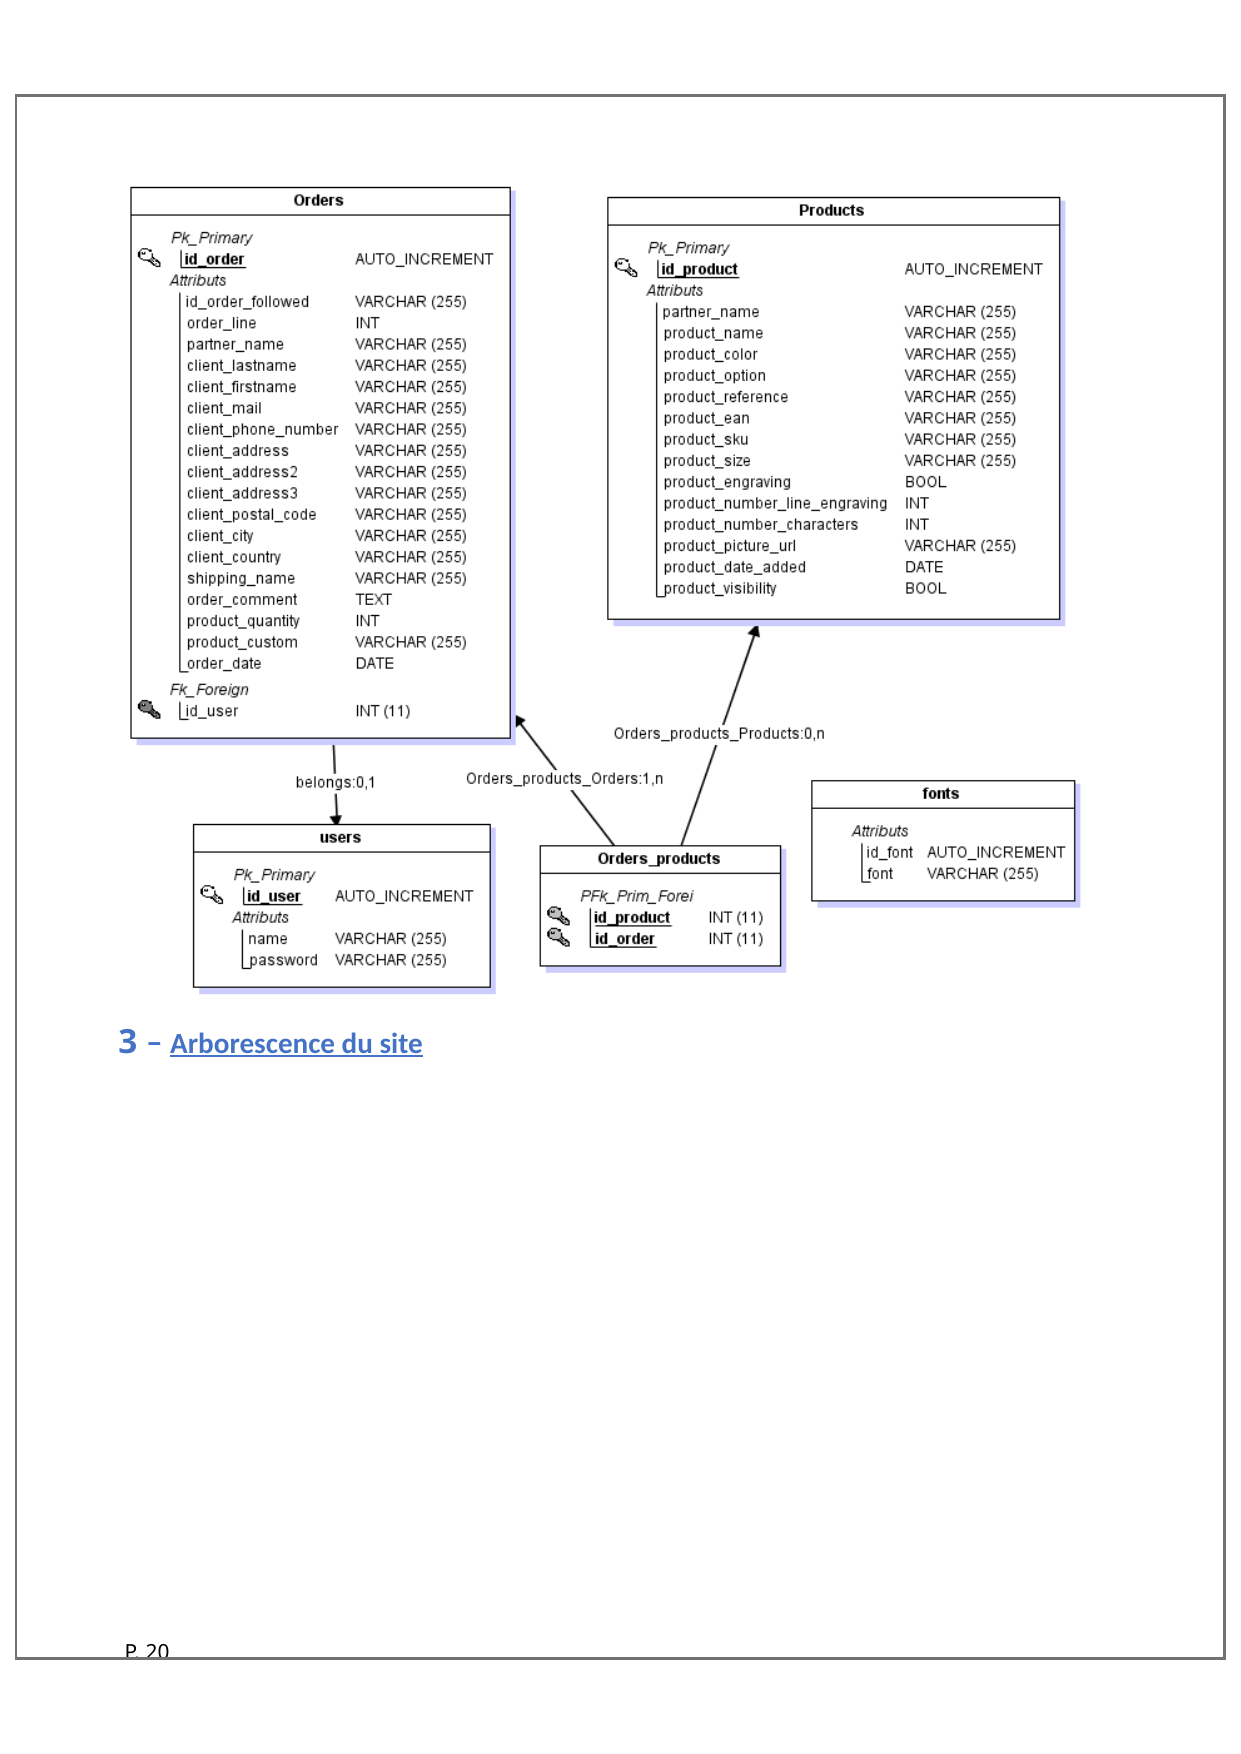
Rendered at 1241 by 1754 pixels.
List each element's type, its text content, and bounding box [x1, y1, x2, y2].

text 3 – Arborescence du site [118, 1018, 1122, 1063]
